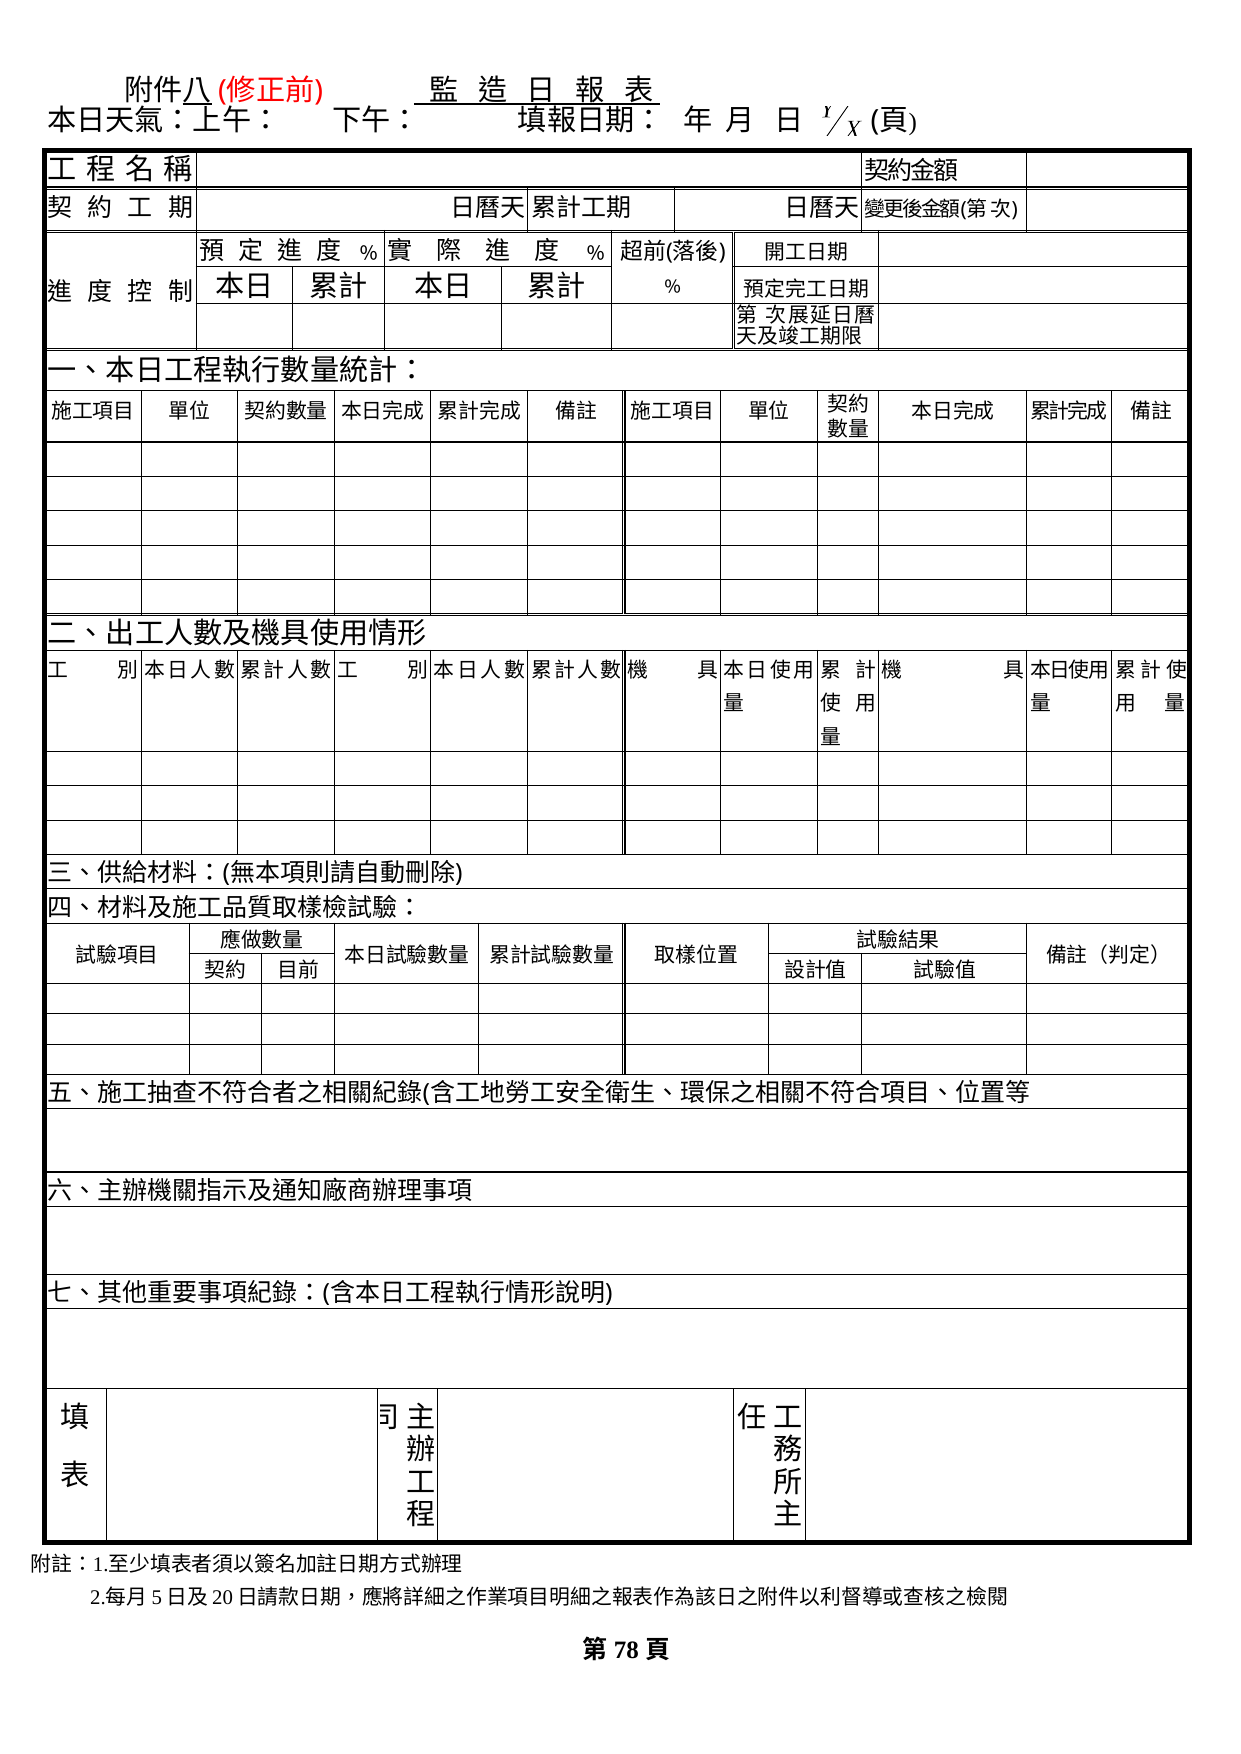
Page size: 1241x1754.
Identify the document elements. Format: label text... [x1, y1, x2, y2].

table_cell [335, 580, 430, 613]
table_cell [528, 477, 622, 510]
table_cell [528, 511, 622, 544]
table_cell [721, 752, 817, 785]
table_cell 工別 [47, 651, 141, 751]
table_cell 四、材料及施工品質取樣檢試驗： [47, 889, 1187, 923]
text 本日天氣：上午： 下午： 填報日期： 年 月 日 [18, 107, 846, 136]
table_cell 七、其他重要事項紀錄：(含本日工程執行情形說明) [47, 1275, 1187, 1308]
table_cell 實際進度﹪ [385, 233, 611, 266]
table_cell [1027, 821, 1111, 854]
table_cell [142, 752, 237, 785]
table_cell [335, 546, 430, 579]
table_cell [1027, 580, 1111, 613]
table_cell [431, 752, 527, 785]
table_cell 第 次展延日曆天及竣工期限 [735, 304, 878, 347]
table_cell 備註 [1112, 391, 1187, 441]
text (頁) [829, 107, 1210, 136]
table_cell 試驗結果 [769, 924, 1026, 953]
table_header [1027, 153, 1187, 186]
table_cell [142, 511, 237, 544]
table_cell [1027, 443, 1111, 476]
table_cell [1112, 786, 1187, 819]
table_cell 累計 [293, 267, 384, 303]
table_cell [818, 443, 878, 476]
table_cell [431, 786, 527, 819]
table_cell [528, 443, 622, 476]
table_cell [1027, 511, 1111, 544]
table_cell 機具 [626, 651, 720, 751]
text 2.每月5日及20日請款日期，應將詳細之作業項目明細之報表作為該日之附件以利督導或查核之檢閱 [30, 1578, 1210, 1611]
table_cell 工別 [335, 651, 430, 751]
table_cell [385, 304, 501, 347]
table_cell [262, 1014, 334, 1043]
table_cell [47, 546, 141, 579]
table_cell [721, 546, 817, 579]
table_cell [142, 546, 237, 579]
table_cell [47, 786, 141, 819]
table_cell [879, 786, 1026, 819]
table_cell 應做數量 [190, 924, 334, 953]
table_cell [431, 477, 527, 510]
table_cell [431, 821, 527, 854]
table_cell [769, 1014, 861, 1043]
table_cell 工務所主任 [734, 1389, 805, 1540]
table_cell [721, 477, 817, 510]
table_cell [1027, 752, 1111, 785]
table_cell [238, 752, 334, 785]
table_cell 累計使用量 [1112, 651, 1187, 751]
table_cell [626, 786, 720, 819]
table_cell [142, 443, 237, 476]
table_cell [47, 477, 141, 510]
table_cell [238, 821, 334, 854]
table_cell 填 表 [47, 1389, 106, 1540]
table_cell [335, 984, 478, 1013]
table_cell [721, 786, 817, 819]
table_cell 本日試驗數量 [335, 924, 478, 983]
table_cell [1112, 752, 1187, 785]
table_cell [431, 443, 527, 476]
table_cell 六、主辦機關指示及通知廠商辦理事項 [47, 1173, 1187, 1206]
table_cell [626, 752, 720, 785]
table_cell [818, 821, 878, 854]
table_cell [612, 304, 732, 347]
table_cell [190, 984, 261, 1013]
table_cell [47, 1014, 189, 1043]
table_cell [190, 1014, 261, 1043]
table_cell 契約數量 [238, 391, 334, 441]
table_cell [1027, 477, 1111, 510]
table_cell [47, 1207, 1187, 1273]
table_cell [502, 304, 611, 347]
table_cell 累計人數 [238, 651, 334, 751]
table_cell [862, 1045, 1026, 1074]
table_cell [238, 443, 334, 476]
table_cell [1112, 546, 1187, 579]
table_cell 契約工期 [47, 190, 196, 230]
table_cell [626, 984, 768, 1013]
table_cell 超前(落後)﹪ [612, 233, 732, 303]
table_cell [626, 443, 720, 476]
table_cell [479, 984, 622, 1013]
table_cell [626, 580, 720, 613]
table_cell [626, 546, 720, 579]
table_cell 契約數量 [818, 391, 878, 441]
table_cell [1027, 190, 1187, 230]
table_cell [721, 821, 817, 854]
table_cell [879, 580, 1026, 613]
table_cell 試驗值 [862, 954, 1026, 983]
table_cell [47, 580, 141, 613]
table_cell 單位 [721, 391, 817, 441]
table_cell [197, 304, 292, 347]
table_cell 本日人數 [431, 651, 527, 751]
table_cell 本日人數 [142, 651, 237, 751]
table_cell [335, 821, 430, 854]
table_cell [879, 233, 1187, 266]
table_cell [335, 752, 430, 785]
table_cell 累計完成 [431, 391, 527, 441]
table_cell [879, 443, 1026, 476]
table_cell [47, 752, 141, 785]
table_cell [1027, 1045, 1187, 1074]
table_cell 備註 [528, 391, 622, 441]
table_cell [47, 511, 141, 544]
table_cell 本日完成 [879, 391, 1026, 441]
table_cell [862, 984, 1026, 1013]
table_cell [528, 546, 622, 579]
table_cell [879, 511, 1026, 544]
table_cell [47, 1309, 1187, 1388]
table_cell 累計使用量 [818, 651, 878, 751]
table_cell [262, 984, 334, 1013]
table_cell [818, 477, 878, 510]
table_cell [626, 477, 720, 510]
table_header 契約金額 [862, 153, 1026, 186]
table_cell [1112, 511, 1187, 544]
table_cell [431, 511, 527, 544]
table_cell [721, 580, 817, 613]
table_cell 累計 [502, 267, 611, 303]
table_cell [1112, 821, 1187, 854]
table_cell 施工項目 [47, 391, 141, 441]
table_cell [1027, 1014, 1187, 1043]
table_cell [335, 1014, 478, 1043]
table_cell [47, 984, 189, 1013]
table_cell [769, 984, 861, 1013]
table_cell 契約 [190, 954, 261, 983]
table_cell [262, 1045, 334, 1074]
table_cell 本日完成 [335, 391, 430, 441]
table_cell [190, 1045, 261, 1074]
table_cell 一、本日工程執行數量統計： [47, 351, 1187, 390]
table_header 工程名稱 [47, 153, 196, 186]
table_cell [47, 443, 141, 476]
table_cell 預定完工日期 [735, 267, 878, 303]
table_cell 本日使用量 [721, 651, 817, 751]
table_cell [335, 511, 430, 544]
table_header [197, 153, 861, 186]
table_cell [626, 1014, 768, 1043]
table_cell [431, 546, 527, 579]
table_cell [806, 1389, 1187, 1540]
table_cell [818, 580, 878, 613]
table_cell 累計人數 [528, 651, 622, 751]
table_cell [142, 786, 237, 819]
table_cell 設計值 [769, 954, 861, 983]
table_cell [769, 1045, 861, 1074]
table_cell [142, 821, 237, 854]
table_cell [528, 821, 622, 854]
table_cell [879, 304, 1187, 347]
table_cell [528, 786, 622, 819]
table_cell [528, 752, 622, 785]
table_cell [626, 511, 720, 544]
table_cell [721, 511, 817, 544]
table_cell 目前 [262, 954, 334, 983]
table_cell [479, 1014, 622, 1043]
table_cell 日曆天 [197, 190, 527, 230]
table_cell 累計工期 [528, 190, 674, 230]
table_cell [142, 580, 237, 613]
table_cell [238, 477, 334, 510]
table_cell [1112, 580, 1187, 613]
table_cell [238, 546, 334, 579]
table_cell 二、出工人數及機具使用情形 [47, 616, 1187, 650]
table_cell 三、供給材料：(無本項則請自動刪除) [47, 855, 1187, 888]
table_cell 取樣位置 [626, 924, 768, 983]
text 附註：1.至少填表者須以簽名加註日期方式辦理 [30, 1544, 1210, 1578]
table_cell 試驗項目 [47, 924, 189, 983]
table_cell [47, 1109, 1187, 1171]
table_cell [47, 1045, 189, 1074]
table_cell [1112, 477, 1187, 510]
table_cell 本日使用量 [1027, 651, 1111, 751]
table_cell 累計試驗數量 [479, 924, 622, 983]
table_cell 本日 [197, 267, 292, 303]
table_cell 施工項目 [626, 391, 720, 441]
table_cell 預定進度﹪ [197, 233, 384, 266]
table_cell [862, 1014, 1026, 1043]
table_cell [528, 580, 622, 613]
table_cell [1112, 443, 1187, 476]
table_cell [879, 267, 1187, 303]
table_cell [238, 786, 334, 819]
table_cell 進度控制 [47, 233, 196, 347]
table_cell [438, 1389, 733, 1540]
table_cell [142, 477, 237, 510]
table_cell 本日 [385, 267, 501, 303]
table_cell [818, 546, 878, 579]
table_cell [335, 477, 430, 510]
table_cell [479, 1045, 622, 1074]
table_cell [879, 821, 1026, 854]
table_cell [335, 786, 430, 819]
table_cell [1027, 984, 1187, 1013]
table_cell [879, 752, 1026, 785]
table_cell [335, 443, 430, 476]
text 附件八 (修正前) 監 造 日 報 表 [30, 77, 1208, 107]
table_cell [431, 580, 527, 613]
table_cell [818, 511, 878, 544]
table_cell 累計完成 [1027, 391, 1111, 441]
table_cell [818, 752, 878, 785]
table_cell [818, 786, 878, 819]
table_cell [1027, 786, 1111, 819]
table_cell [47, 821, 141, 854]
table_cell 主辦工程司 [378, 1389, 437, 1540]
table_cell 開工日期 [735, 233, 878, 266]
table_cell [335, 1045, 478, 1074]
table_cell [879, 546, 1026, 579]
table_cell 單位 [142, 391, 237, 441]
table_cell 五、施工抽查不符合者之相關紀錄(含工地勞工安全衛生、環保之相關不符合項目、位置等 [47, 1075, 1187, 1108]
table_cell [721, 443, 817, 476]
table_cell [238, 580, 334, 613]
table_cell 機具 [879, 651, 1026, 751]
table_cell 變更後金額(第 次) [862, 190, 1026, 230]
table_cell [107, 1389, 377, 1540]
table_cell [293, 304, 384, 347]
table_cell [626, 821, 720, 854]
table_cell [238, 511, 334, 544]
table_cell [1027, 546, 1111, 579]
table_cell 日曆天 [675, 190, 861, 230]
table_cell [626, 1045, 768, 1074]
table_cell 備註（判定） [1027, 924, 1187, 983]
table_cell [879, 477, 1026, 510]
